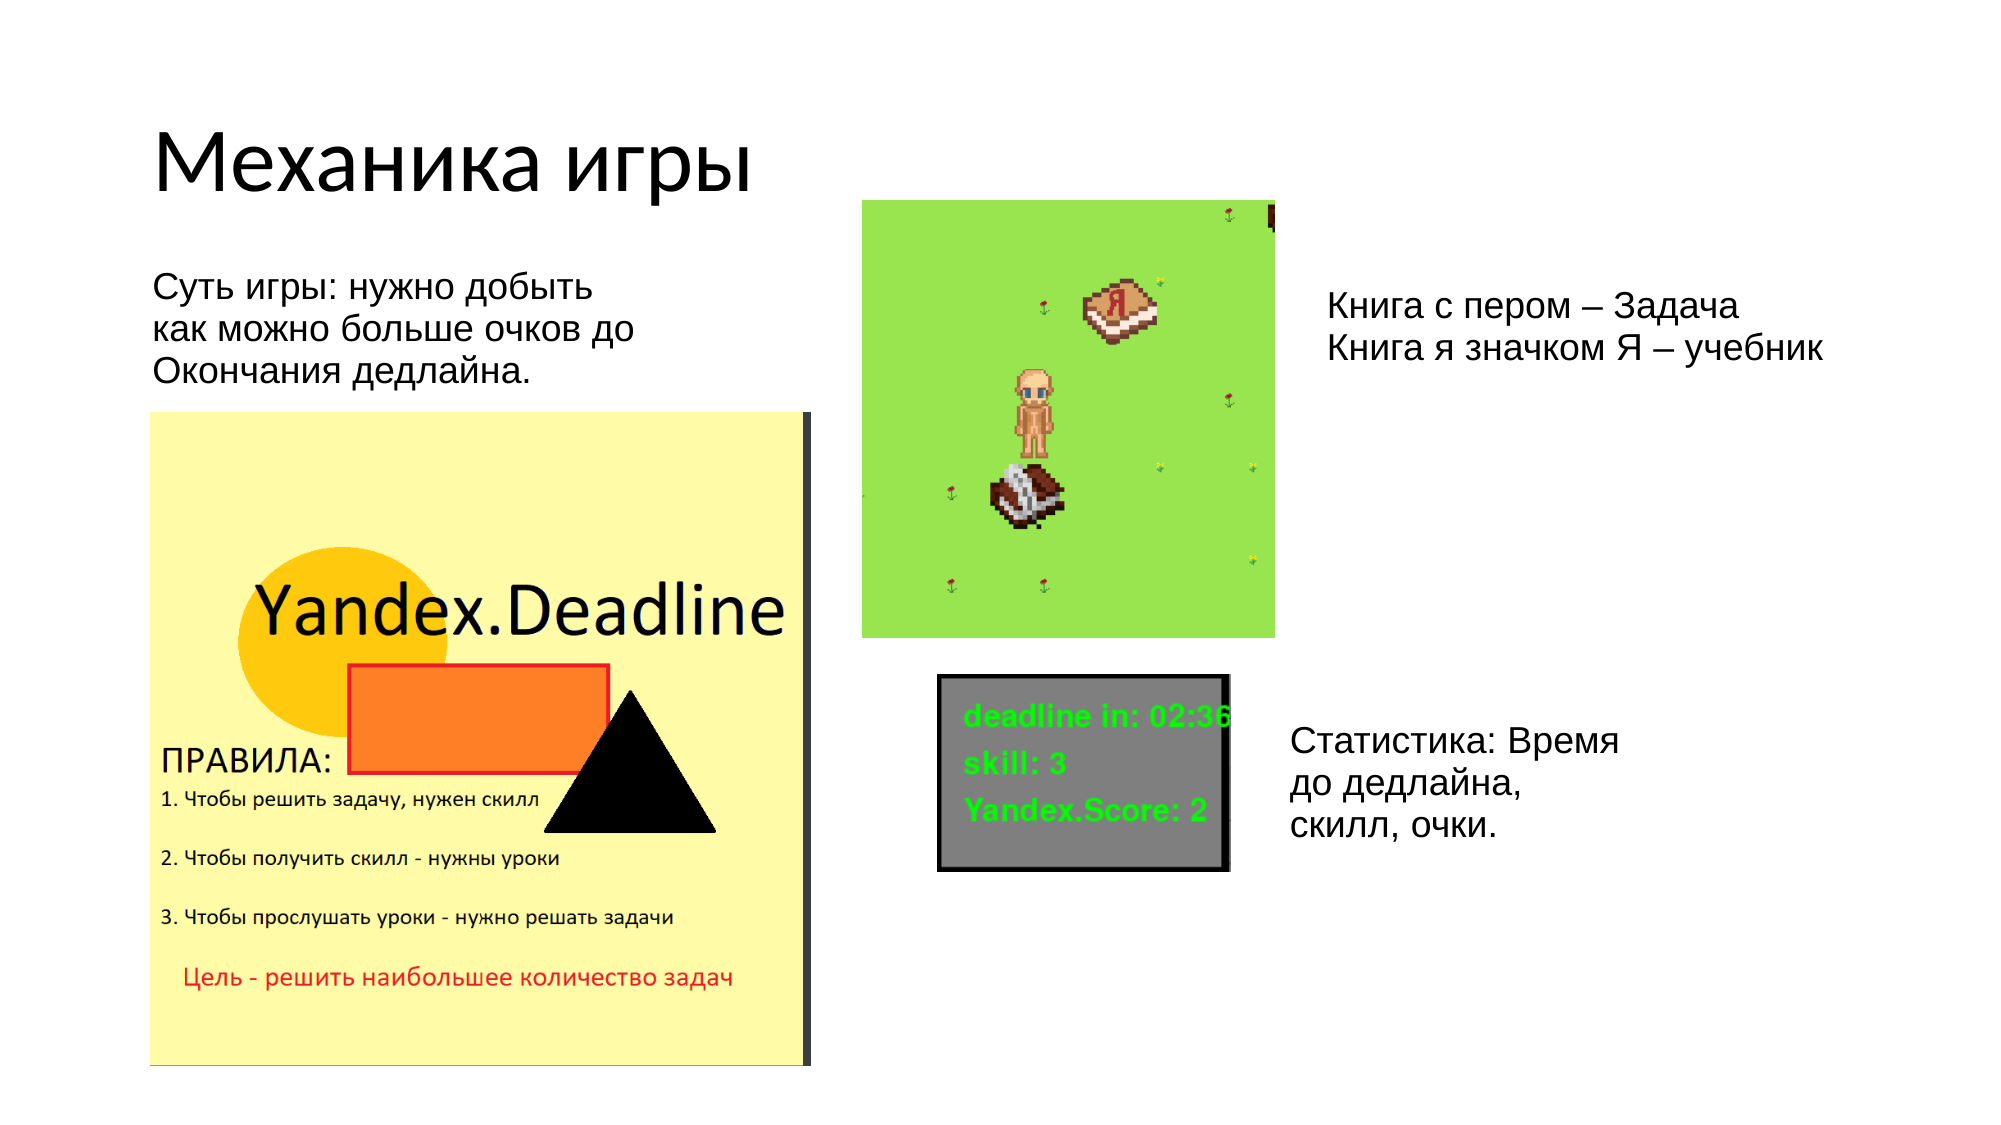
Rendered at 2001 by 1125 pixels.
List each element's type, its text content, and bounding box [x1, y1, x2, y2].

picture [862, 200, 1275, 638]
text_box Суть игры: нужно добыть как можно больше очков до Окончания дедлайна. [137, 258, 663, 526]
text_box Статистика: Время до дедлайна, скилл, очки. [1275, 712, 1651, 973]
picture [150, 412, 811, 1066]
picture [937, 674, 1231, 872]
text_box Книга с пером – Задача Книга я значком Я – учебник [1312, 277, 1950, 461]
title Механика игры [137, 59, 1863, 278]
